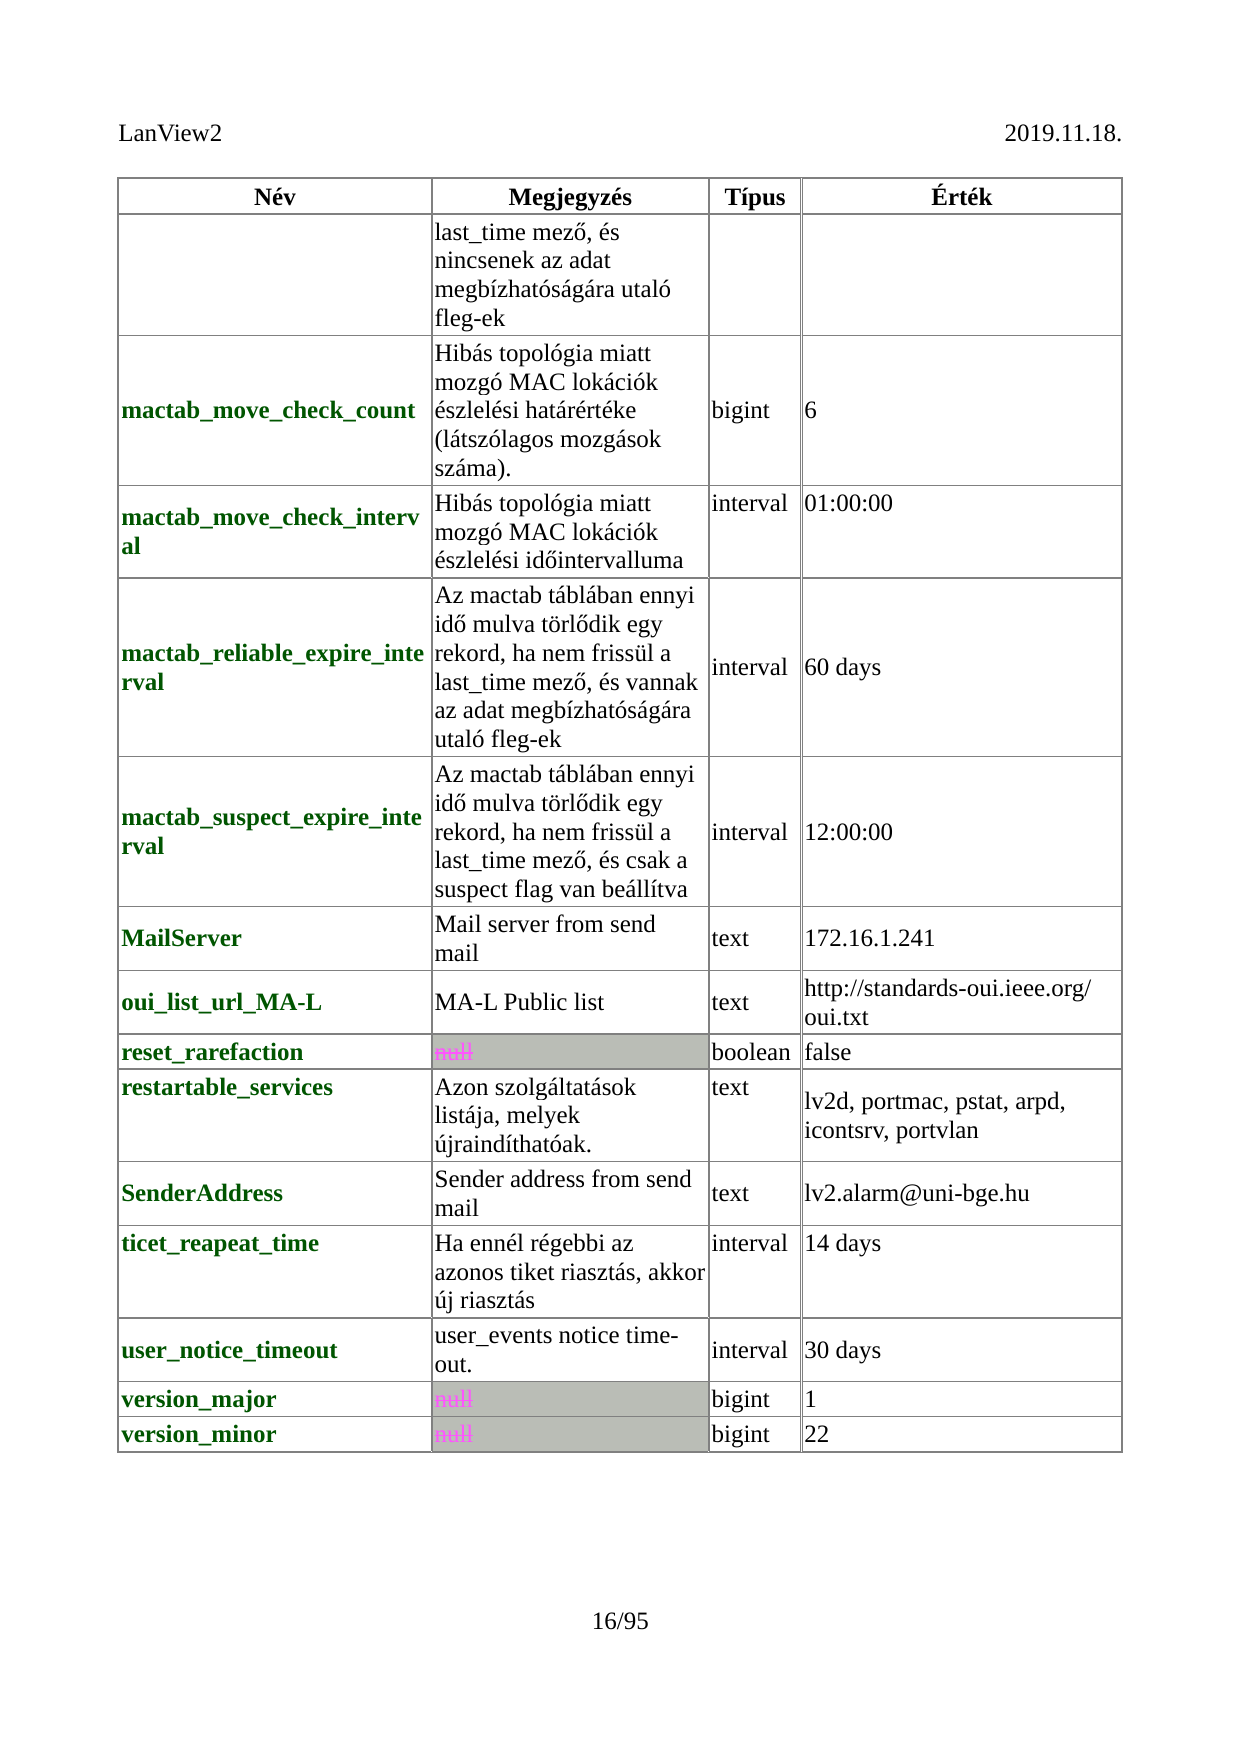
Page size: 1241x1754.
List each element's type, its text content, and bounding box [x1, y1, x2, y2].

table_header Típus [710, 179, 800, 213]
table_cell MA-L Public list [433, 971, 708, 1033]
table_cell lv2d, portmac, pstat, arpd, icontsrv, portvlan [803, 1070, 1121, 1161]
table_header Név [119, 179, 431, 213]
table_cell Hibás topológia miatt mozgó MAC lokációk észlelési határértéke (látszólagos mozgások száma). [433, 336, 708, 484]
table_cell 01:00:00 [803, 486, 1121, 577]
table_cell 30 days [803, 1319, 1121, 1381]
table_cell restartable_services [119, 1070, 431, 1161]
table_cell reset_rarefaction [119, 1035, 431, 1068]
table_cell text [710, 907, 800, 969]
table_cell interval [710, 1319, 800, 1381]
table_header Megjegyzés [433, 179, 708, 213]
table_cell mactab_move_check_count [119, 336, 431, 484]
table_cell mactab_move_check_interval [119, 486, 431, 577]
table_cell interval [710, 579, 800, 756]
table_cell version_major [119, 1382, 431, 1416]
table_cell 14 days [803, 1226, 1121, 1317]
table_cell boolean [710, 1035, 800, 1068]
table_cell Ha ennél régebbi az azonos tiket riasztás, akkor új riasztás [433, 1226, 708, 1317]
table_cell bigint [710, 336, 800, 484]
table_cell SenderAddress [119, 1162, 431, 1224]
table_cell version_minor [119, 1417, 431, 1451]
table_cell [119, 215, 431, 334]
table_cell Hibás topológia miatt mozgó MAC lokációk észlelési időintervalluma [433, 486, 708, 577]
table_cell Azon szolgáltatások listája, melyek újraindíthatóak. [433, 1070, 708, 1161]
table_cell http://standards-oui.ieee.org/oui.txt [803, 971, 1121, 1033]
table_cell Az mactab táblában ennyi idő mulva törlődik egy rekord, ha nem frissül a last_time mező, és vannak az adat megbízhatóságára utaló fleg-ek [433, 579, 708, 756]
table_cell 60 days [803, 579, 1121, 756]
table_cell 22 [803, 1417, 1121, 1451]
table_cell null [433, 1382, 708, 1416]
table_cell false [803, 1035, 1121, 1068]
table_cell Mail server from send mail [433, 907, 708, 969]
table_cell Az mactab táblában ennyi idő mulva törlődik egy rekord, ha nem frissül a last_time mező, és csak a suspect flag van beállítva [433, 757, 708, 906]
table_cell 6 [803, 336, 1121, 484]
table_cell oui_list_url_MA-L [119, 971, 431, 1033]
table_cell lv2.alarm@uni-bge.hu [803, 1162, 1121, 1224]
table_cell interval [710, 486, 800, 577]
table_cell Sender address from send mail [433, 1162, 708, 1224]
table_cell user_notice_timeout [119, 1319, 431, 1381]
table_cell MailServer [119, 907, 431, 969]
table_cell text [710, 971, 800, 1033]
table_cell 172.16.1.241 [803, 907, 1121, 969]
table_header Érték [803, 179, 1121, 213]
table_cell [803, 215, 1121, 334]
table_cell ticet_reapeat_time [119, 1226, 431, 1317]
table_cell text [710, 1162, 800, 1224]
table_cell last_time mező, és nincsenek az adat megbízhatóságára utaló fleg-ek [433, 215, 708, 334]
table_cell 1 [803, 1382, 1121, 1416]
table_cell bigint [710, 1382, 800, 1416]
table_cell bigint [710, 1417, 800, 1451]
table_cell user_events notice time-out. [433, 1319, 708, 1381]
table_cell null [433, 1035, 708, 1068]
table_cell null [433, 1417, 708, 1451]
table_cell interval [710, 757, 800, 906]
table_cell [710, 215, 800, 334]
table_cell text [710, 1070, 800, 1161]
table_cell interval [710, 1226, 800, 1317]
table_cell mactab_suspect_expire_interval [119, 757, 431, 906]
table_cell mactab_reliable_expire_interval [119, 579, 431, 756]
table_cell 12:00:00 [803, 757, 1121, 906]
